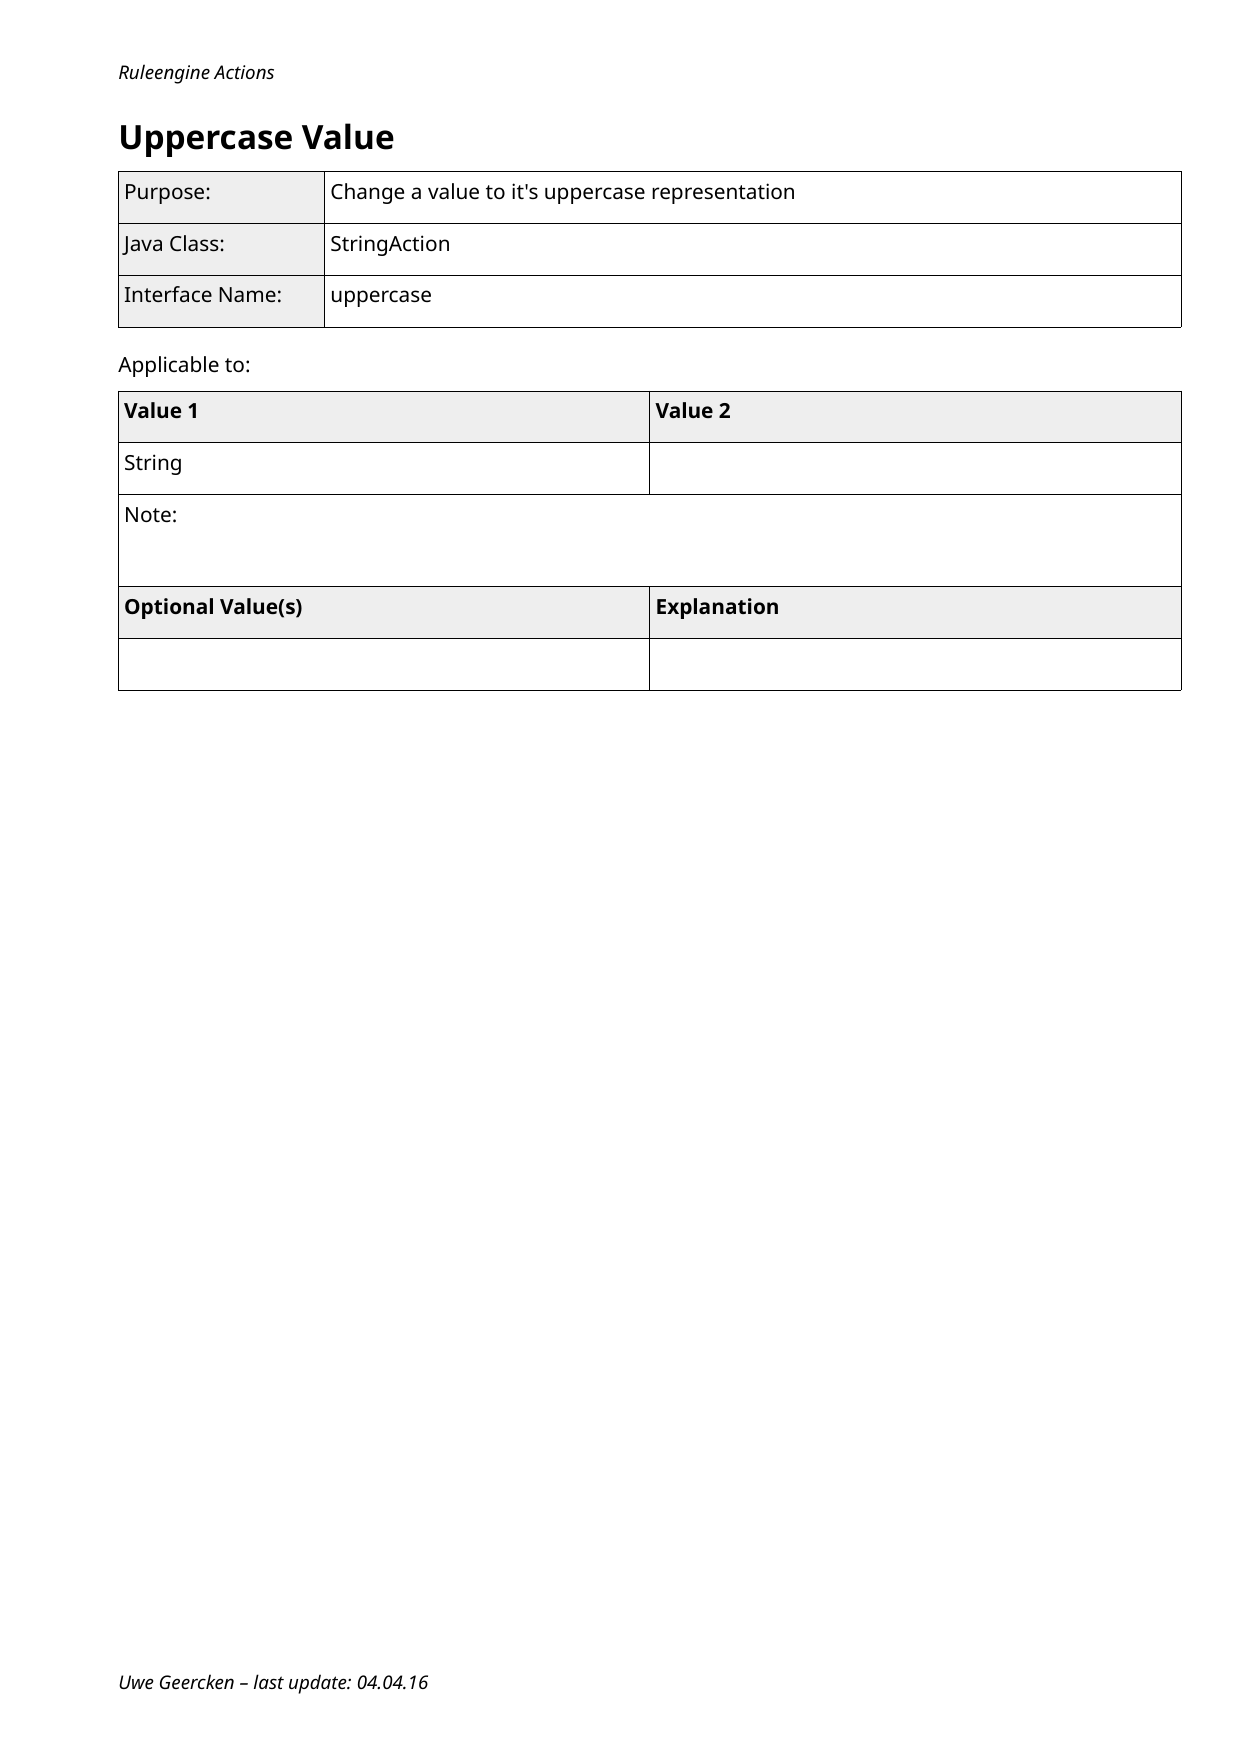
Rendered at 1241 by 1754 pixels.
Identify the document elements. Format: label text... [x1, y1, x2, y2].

table_header Purpose: [119, 172, 324, 223]
table_cell Java Class: [119, 224, 324, 275]
text Applicable to: [118, 350, 1181, 379]
table_cell Interface Name: [119, 276, 324, 327]
table_cell Explanation [650, 587, 1181, 638]
table_cell uppercase [325, 276, 1181, 327]
table_cell [650, 639, 1181, 689]
table_cell StringAction [325, 224, 1181, 275]
table_header Value 1 [119, 392, 649, 442]
table_cell [650, 443, 1181, 494]
table_cell Optional Value(s) [119, 587, 649, 638]
table_header Change a value to it's uppercase representation [325, 172, 1181, 223]
table_cell [119, 639, 649, 689]
table_cell String [119, 443, 649, 494]
table_header Value 2 [650, 392, 1181, 442]
text Uppercase Value [118, 114, 1181, 159]
table_cell Note: [119, 495, 1181, 586]
